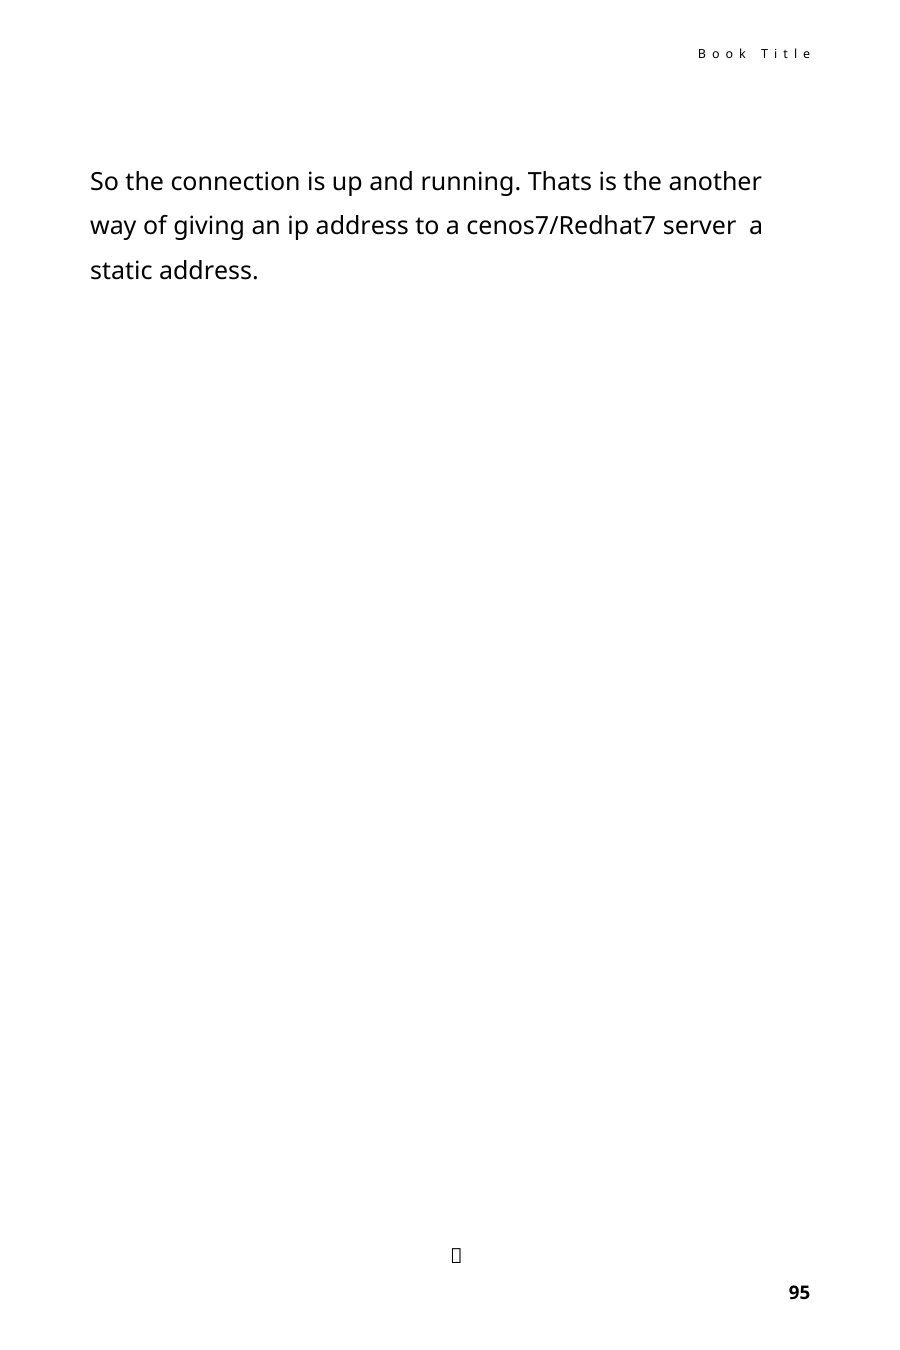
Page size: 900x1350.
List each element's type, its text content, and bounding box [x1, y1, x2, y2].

text So the connection is up and running. Thats is the another way of giving an ip address to a cenos7/Redhat7 server a static address. [90, 164, 810, 287]
